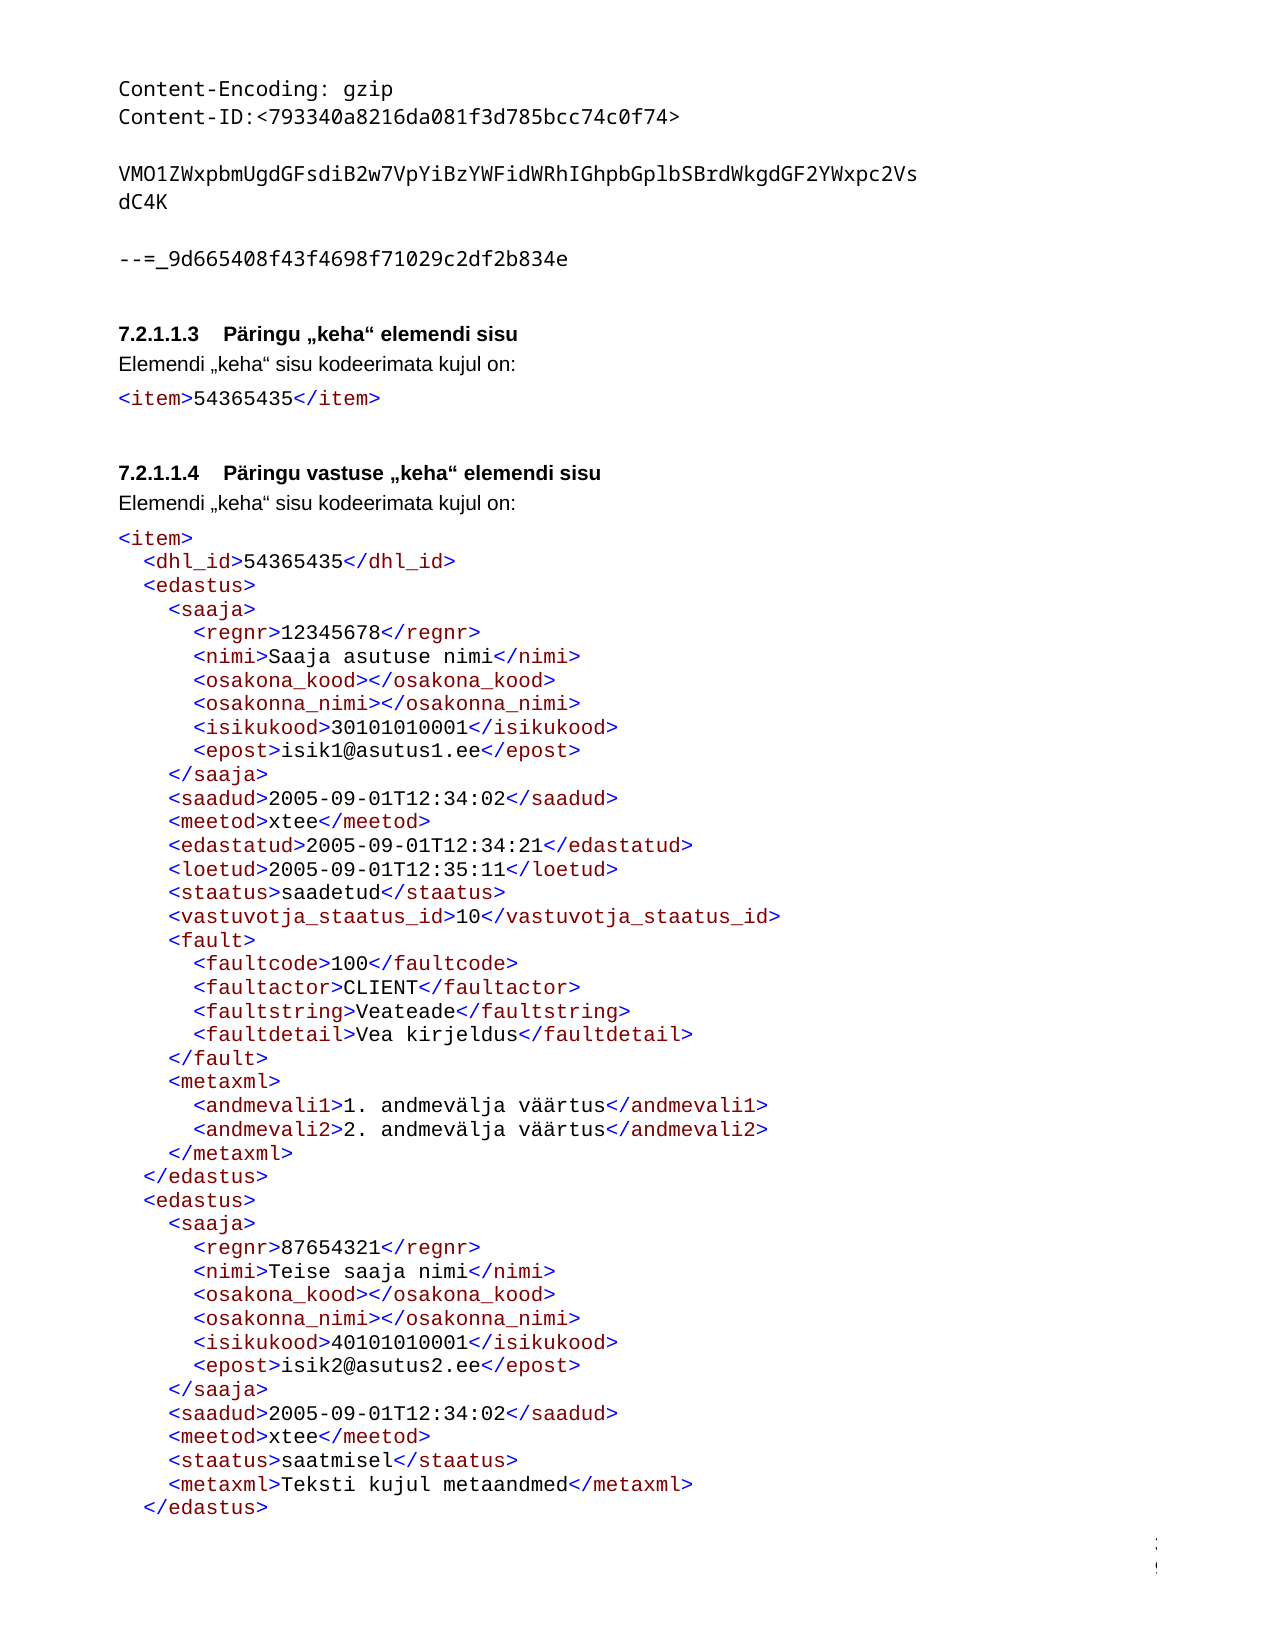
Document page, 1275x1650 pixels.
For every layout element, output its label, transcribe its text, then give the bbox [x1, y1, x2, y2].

text <andmevali2>2. andmevälja väärtus</andmevali2> [118, 1119, 1157, 1142]
text <isikukood>40101010001</isikukood> [118, 1332, 1157, 1355]
text </edastus> [118, 1497, 1157, 1521]
text --=_9d665408f43f4698f71029c2df2b834e [118, 244, 1157, 273]
text <osakona_kood></osakona_kood> [118, 669, 1157, 693]
text <epost>isik2@asutus2.ee</epost> [118, 1355, 1157, 1379]
text VMO1ZWxpbmUgdGFsdiB2w7VpYiBzYWFidWRhIGhpbGplbSBrdWkgdGF2YWxpc2Vs [118, 159, 1157, 187]
text <regnr>87654321</regnr> [118, 1237, 1157, 1261]
text <dhl_id>54365435</dhl_id> [118, 551, 1157, 575]
text <faultcode>100</faultcode> [118, 953, 1157, 977]
text </saaja> [118, 764, 1157, 788]
text <meetod>xtee</meetod> [118, 1426, 1157, 1450]
text <epost>isik1@asutus1.ee</epost> [118, 741, 1157, 764]
text </fault> [118, 1048, 1157, 1072]
text <osakona_kood></osakona_kood> [118, 1284, 1157, 1308]
text Content-ID:<793340a8216da081f3d785bcc74c0f74> [118, 102, 1157, 131]
text <staatus>saadetud</staatus> [118, 882, 1157, 906]
text Elemendi „keha“ sisu kodeerimata kujul on: [118, 491, 1157, 515]
text <saaja> [118, 599, 1157, 622]
text <saaja> [118, 1213, 1157, 1237]
text <loetud>2005-09-01T12:35:11</loetud> [118, 859, 1157, 882]
text <metaxml>Teksti kujul metaandmed</metaxml> [118, 1473, 1157, 1497]
text Content-Encoding: gzip [118, 74, 1157, 102]
text <item>54365435</item> [118, 388, 1157, 412]
text </metaxml> [118, 1142, 1157, 1166]
text <item> [118, 528, 1157, 551]
text <fault> [118, 930, 1157, 953]
subtitle Päringu „keha“ elemendi sisu [118, 322, 1157, 346]
text <edastatud>2005-09-01T12:34:21</edastatud> [118, 835, 1157, 859]
text <staatus>saatmisel</staatus> [118, 1450, 1157, 1473]
text <isikukood>30101010001</isikukood> [118, 717, 1157, 741]
text <andmevali1>1. andmevälja väärtus</andmevali1> [118, 1095, 1157, 1119]
text <meetod>xtee</meetod> [118, 811, 1157, 835]
text <saadud>2005-09-01T12:34:02</saadud> [118, 788, 1157, 811]
text <edastus> [118, 1190, 1157, 1213]
text <vastuvotja_staatus_id>10</vastuvotja_staatus_id> [118, 906, 1157, 930]
subtitle Päringu vastuse „keha“ elemendi sisu [118, 461, 1157, 485]
text </saaja> [118, 1379, 1157, 1403]
text <osakonna_nimi></osakonna_nimi> [118, 693, 1157, 717]
text <saadud>2005-09-01T12:34:02</saadud> [118, 1403, 1157, 1426]
text <osakonna_nimi></osakonna_nimi> [118, 1308, 1157, 1332]
text </edastus> [118, 1166, 1157, 1190]
text <regnr>12345678</regnr> [118, 622, 1157, 646]
text <faultdetail>Vea kirjeldus</faultdetail> [118, 1024, 1157, 1048]
text <nimi>Teise saaja nimi</nimi> [118, 1261, 1157, 1284]
text <metaxml> [118, 1072, 1157, 1095]
text dC4K [118, 187, 1157, 216]
text <faultstring>Veateade</faultstring> [118, 1001, 1157, 1024]
text <edastus> [118, 575, 1157, 599]
text <nimi>Saaja asutuse nimi</nimi> [118, 646, 1157, 669]
text <faultactor>CLIENT</faultactor> [118, 977, 1157, 1001]
text Elemendi „keha“ sisu kodeerimata kujul on: [118, 352, 1157, 376]
